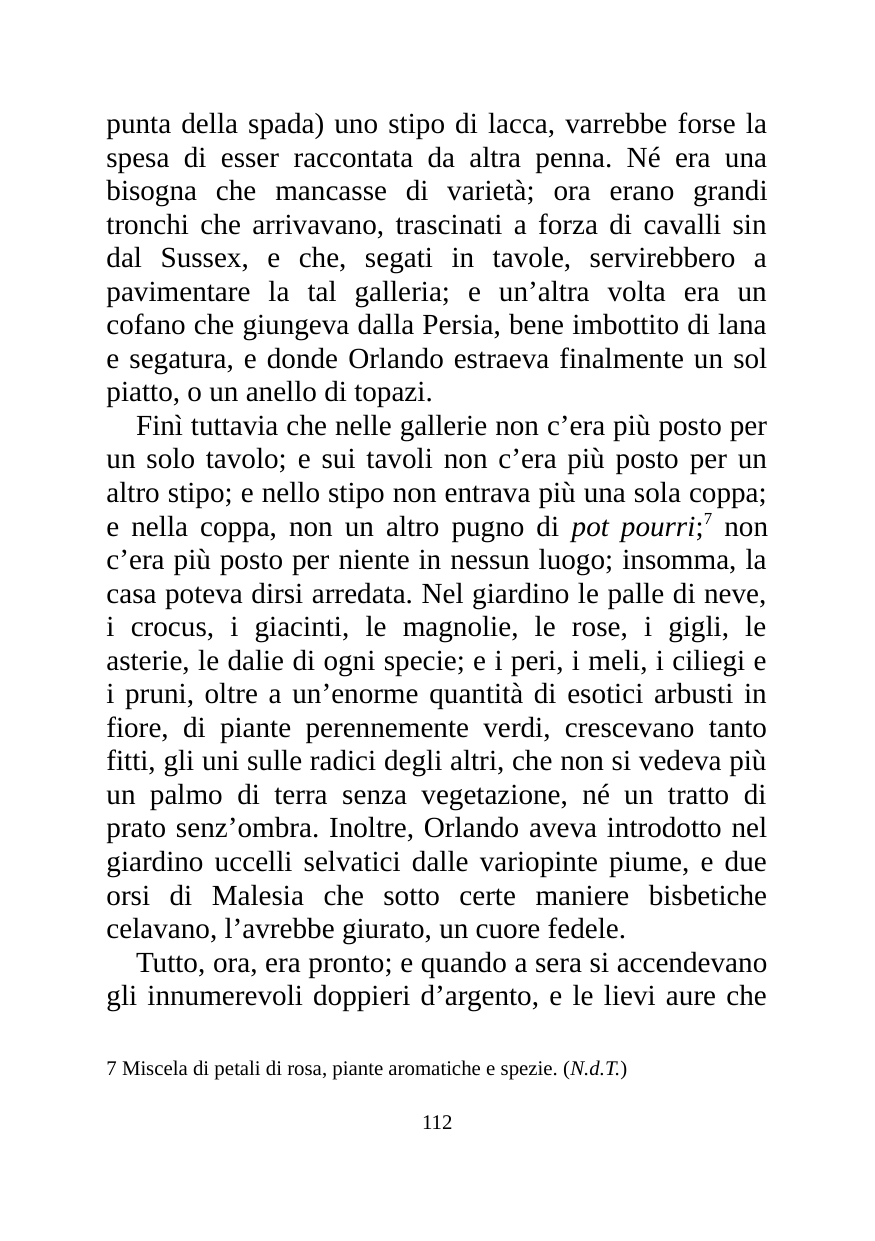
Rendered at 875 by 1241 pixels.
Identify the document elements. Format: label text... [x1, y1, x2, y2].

text Miscela di petali di rosa, piante aromatiche e spezie. (N.d.T.) [106, 1056, 768, 1080]
text punta della spada) uno stipo di lacca, varrebbe forse la spesa di esser raccontata da altra penna. Né era una bisogna che mancasse di varietà; ora erano grandi tronchi che arrivavano, trascinati a forza di cavalli sin dal Sussex, e che, segati in tavole, servirebbero a pavimentare la tal galleria; e un’altra volta era un cofano che giungeva dalla Persia, bene imbottito di lana e segatura, e donde Orlando estraeva finalmente un sol piatto, o un anello di topazi. [106, 106, 768, 408]
text Finì tuttavia che nelle gallerie non c’era più posto per un solo tavolo; e sui tavoli non c’era più posto per un altro stipo; e nello stipo non entrava più una sola coppa; e nella coppa, non un altro pugno di pot pourri; non c’era più posto per niente in nessun luogo; insomma, la casa poteva dirsi arredata. Nel giardino le palle di neve, i crocus, i giacinti, le magnolie, le rose, i gigli, le asterie, le dalie di ogni specie; e i peri, i meli, i ciliegi e i pruni, oltre a un’enorme quantità di esotici arbusti in fiore, di piante perennemente verdi, crescevano tanto fitti, gli uni sulle radici degli altri, che non si vedeva più un palmo di terra senza vegetazione, né un tratto di prato senz’ombra. Inoltre, Orlando aveva introdotto nel giardino uccelli selvatici dalle variopinte piume, e due orsi di Malesia che sotto certe maniere bisbetiche celavano, l’avrebbe giurato, un cuore fedele. [106, 408, 768, 945]
text Tutto, ora, era pronto; e quando a sera si accendevano gli innumerevoli doppieri d’argento, e le lievi aure che [106, 945, 768, 1012]
